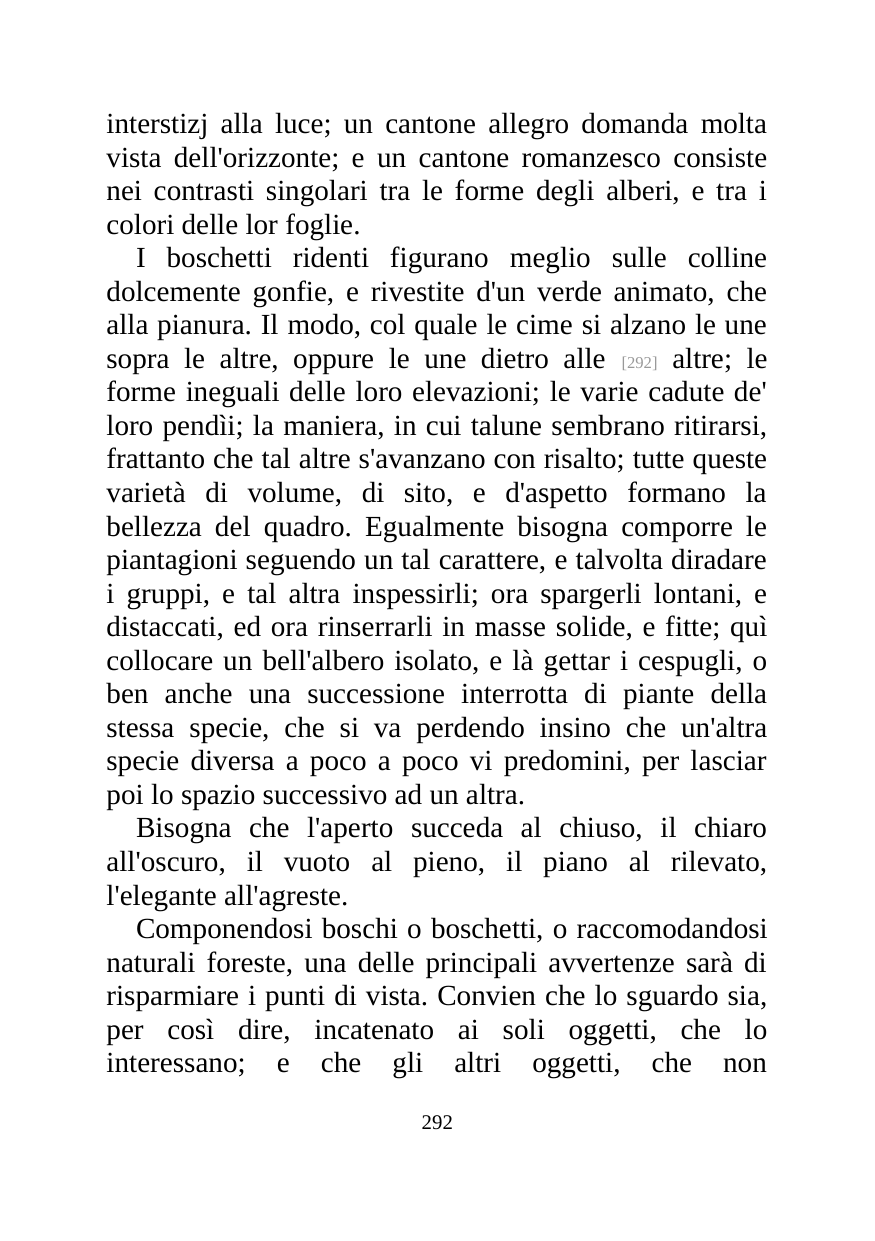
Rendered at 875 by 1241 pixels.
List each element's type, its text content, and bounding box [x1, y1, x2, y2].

text Componendosi boschi o boschetti, o raccomodandosi naturali foreste, una delle principali avvertenze sarà di risparmiare i punti di vista. Convien che lo sguardo sia, per così dire, incatenato ai soli oggetti, che lo interessano; e che gli altri oggetti, che non [106, 911, 768, 1079]
text interstizj alla luce; un cantone allegro domanda molta vista dell'orizzonte; e un cantone romanzesco consiste nei contrasti singolari tra le forme degli alberi, e tra i colori delle lor foglie. [106, 106, 768, 240]
text I boschetti ridenti figurano meglio sulle colline dolcemente gonfie, e rivestite d'un verde animato, che alla pianura. Il modo, col quale le cime si alzano le une sopra le altre, oppure le une dietro alle [292] altre; le forme ineguali delle loro elevazioni; le varie cadute de' loro pendìi; la maniera, in cui talune sembrano ritirarsi, frattanto che tal altre s'avanzano con risalto; tutte queste varietà di volume, di sito, e d'aspetto formano la bellezza del quadro. Egualmente bisogna comporre le piantagioni seguendo un tal carattere, e talvolta diradare i gruppi, e tal altra inspessirli; ora spargerli lontani, e distaccati, ed ora rinserrarli in masse solide, e fitte; quì collocare un bell'albero isolato, e là gettar i cespugli, o ben anche una successione interrotta di piante della stessa specie, che si va perdendo insino che un'altra specie diversa a poco a poco vi predomini, per lasciar poi lo spazio successivo ad un altra. [106, 240, 768, 811]
text Bisogna che l'aperto succeda al chiuso, il chiaro all'oscuro, il vuoto al pieno, il piano al rilevato, l'elegante all'agreste. [106, 811, 768, 911]
